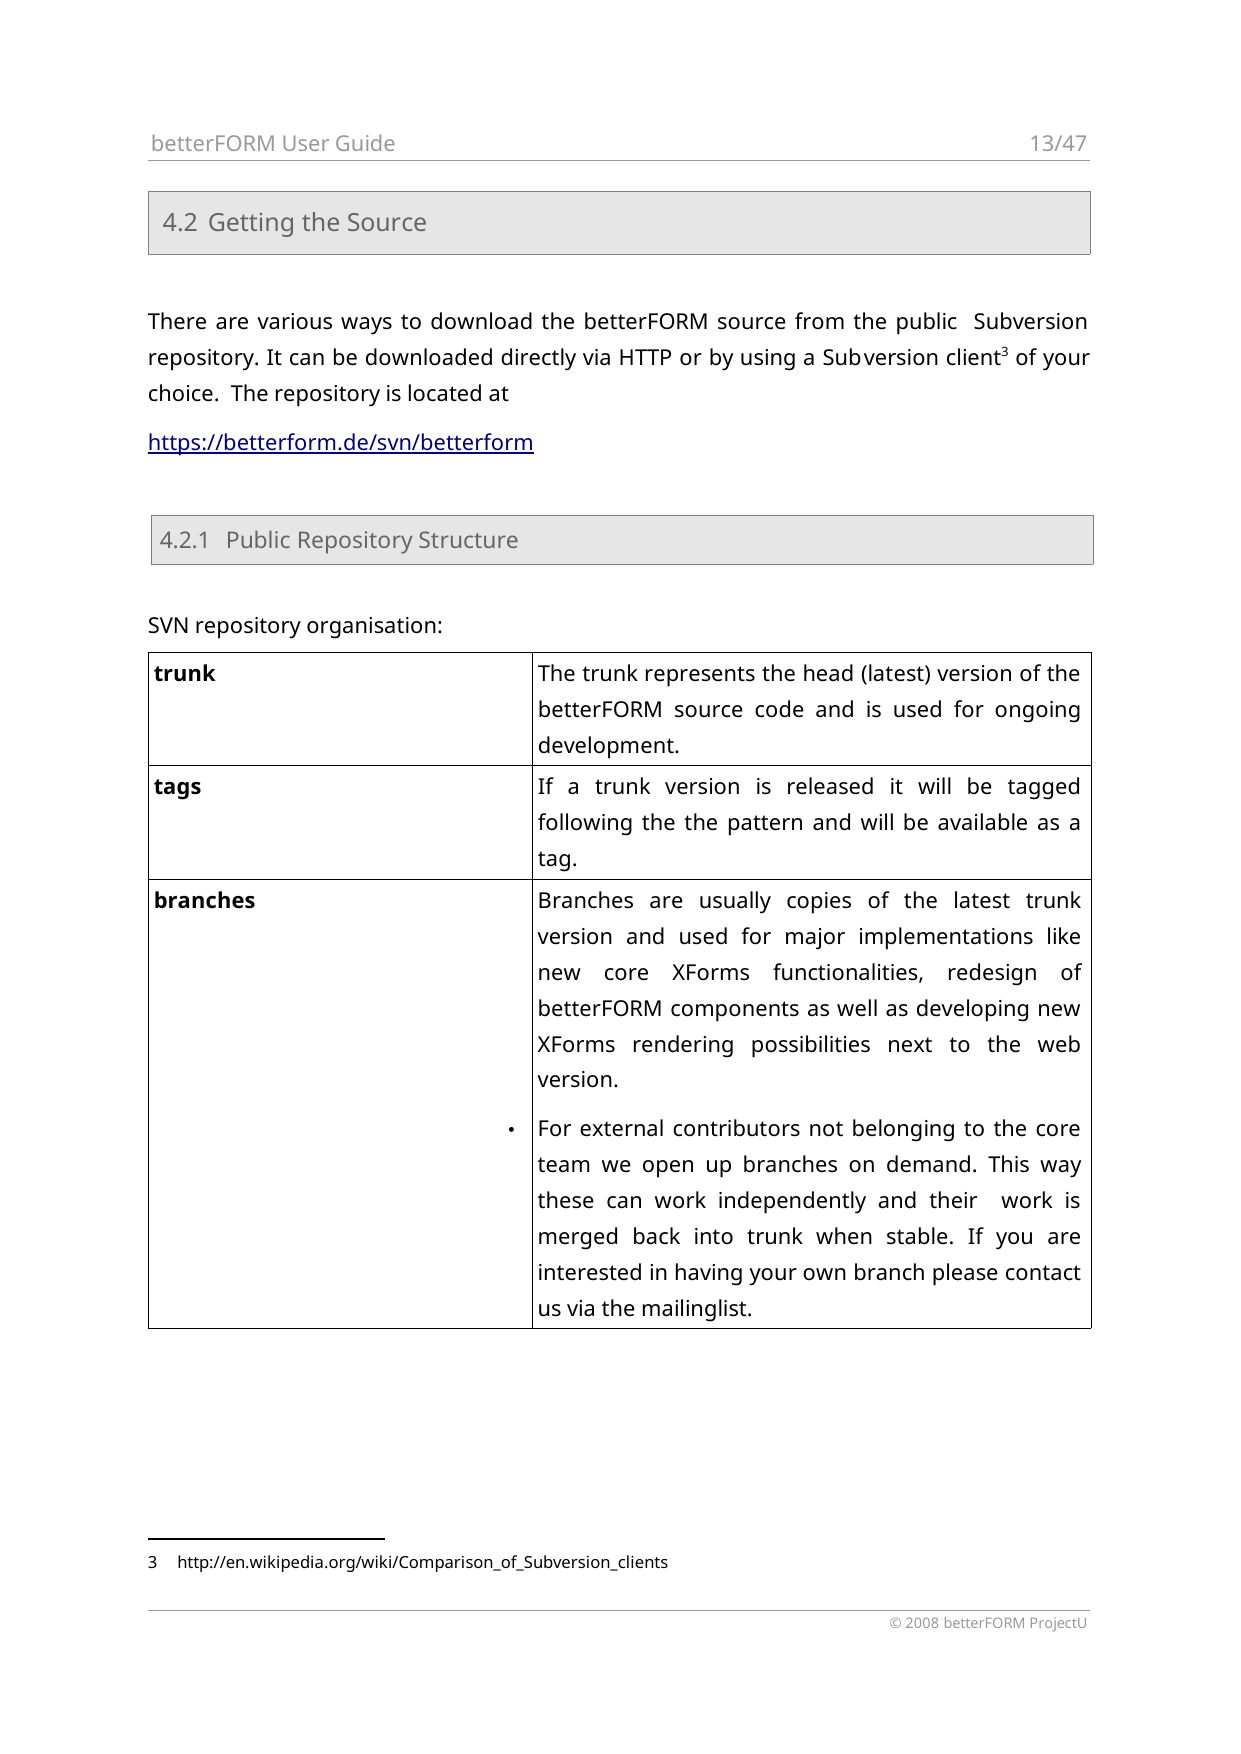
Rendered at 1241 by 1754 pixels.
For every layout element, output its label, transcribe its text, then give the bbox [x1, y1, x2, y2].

text SVN repository organisation: [148, 610, 1090, 640]
table_cell branches [149, 880, 532, 1328]
table_cell Branches are usually copies of the latest trunk version and used for major implementations like new core XForms functionalities, redesign of betterFORM components as well as developing new XForms rendering possibilities next to the web version. For external contributors not belonging to the core team we open up branches on demand. This way these can work independently and their work is merged back into trunk when stable. If you are interested in having your own branch please contact us via the mailinglist. [533, 880, 1091, 1328]
text http://en.wikipedia.org/wiki/Comparison_of_Subversion_clients [148, 1551, 1093, 1574]
subtitle Getting the Source [149, 192, 1090, 254]
text https://betterform.de/svn/betterform [148, 427, 1090, 457]
text There are various ways to download the betterFORM source from the public Subversion repository. It can be downloaded directly via HTTP or by using a Sub­version client of your choice. The repository is located at [148, 306, 1090, 408]
table_cell tags [149, 766, 532, 879]
table_cell If a trunk version is released it will be tagged following the the pattern and will be available as a tag. [533, 766, 1091, 879]
subtitle Public Repository Structure [152, 516, 1093, 564]
table_header The trunk represents the head (latest) version of the betterFORM source code and is used for ongoing development. [533, 653, 1091, 765]
table_header trunk [149, 653, 532, 765]
